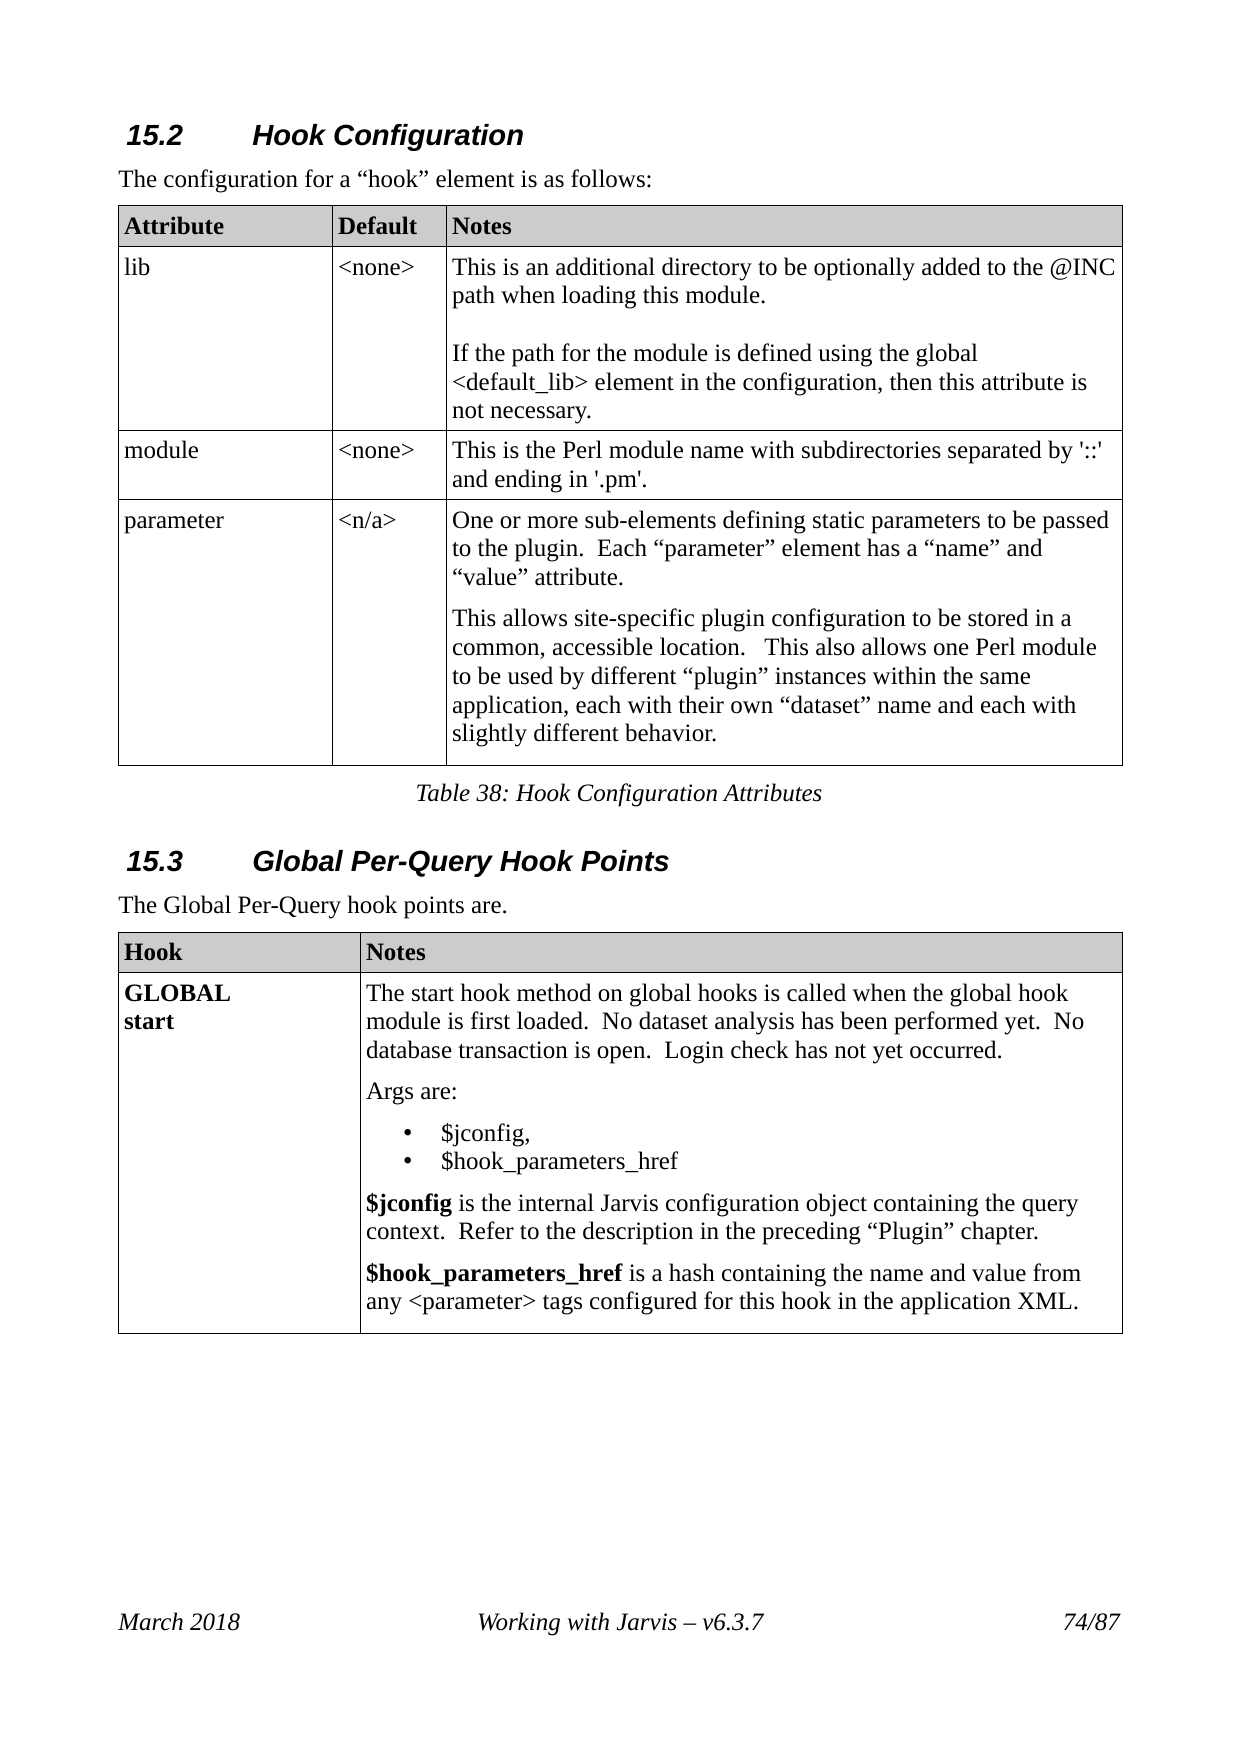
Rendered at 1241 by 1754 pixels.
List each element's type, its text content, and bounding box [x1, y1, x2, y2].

table_cell This is an additional directory to be optionally added to the @INC path when loading this module. If the path for the module is defined using the global <default_lib> element in the configuration, then this attribute is not necessary. [447, 247, 1122, 430]
table_cell module [119, 431, 332, 499]
text The configuration for a “hook” element is as follows: [118, 164, 1122, 193]
text Table 38: Hook Configuration Attributes [118, 778, 1122, 807]
subtitle Global Per-Query Hook Points [118, 844, 1122, 878]
table_cell <n/a> [333, 500, 446, 765]
table_cell lib [119, 247, 332, 430]
table_cell One or more sub-elements defining static parameters to be passed to the plugin. Each “parameter” element has a “name” and “value” attribute. This allows site-specific plugin configuration to be stored in a common, accessible location. This also allows one Perl module to be used by different “plugin” instances within the same application, each with their own “dataset” name and each with slightly different behavior. [447, 500, 1122, 765]
table_cell This is the Perl module name with subdirectories separated by '::' and ending in '.pm'. [447, 431, 1122, 499]
table_cell <none> [333, 247, 446, 430]
table_header Notes [361, 933, 1122, 972]
subtitle Hook Configuration [118, 118, 1122, 152]
table_header Hook [119, 933, 360, 972]
table_cell The start hook method on global hooks is called when the global hook module is first loaded. No dataset analysis has been performed yet. No database transaction is open. Login check has not yet occurred. Args are: $jconfig, $hook_parameters_href $jconfig is the internal Jarvis configuration object containing the query context. Refer to the description in the preceding “Plugin” chapter. $hook_parameters_href is a hash containing the name and value from any <parameter> tags configured for this hook in the application XML. [361, 973, 1122, 1333]
table_cell GLOBAL start [119, 973, 360, 1333]
table_cell <none> [333, 431, 446, 499]
table_header Default [333, 206, 446, 246]
table_cell parameter [119, 500, 332, 765]
text The Global Per-Query hook points are. [118, 890, 1122, 919]
table_header Notes [447, 206, 1122, 246]
table_header Attribute [119, 206, 332, 246]
